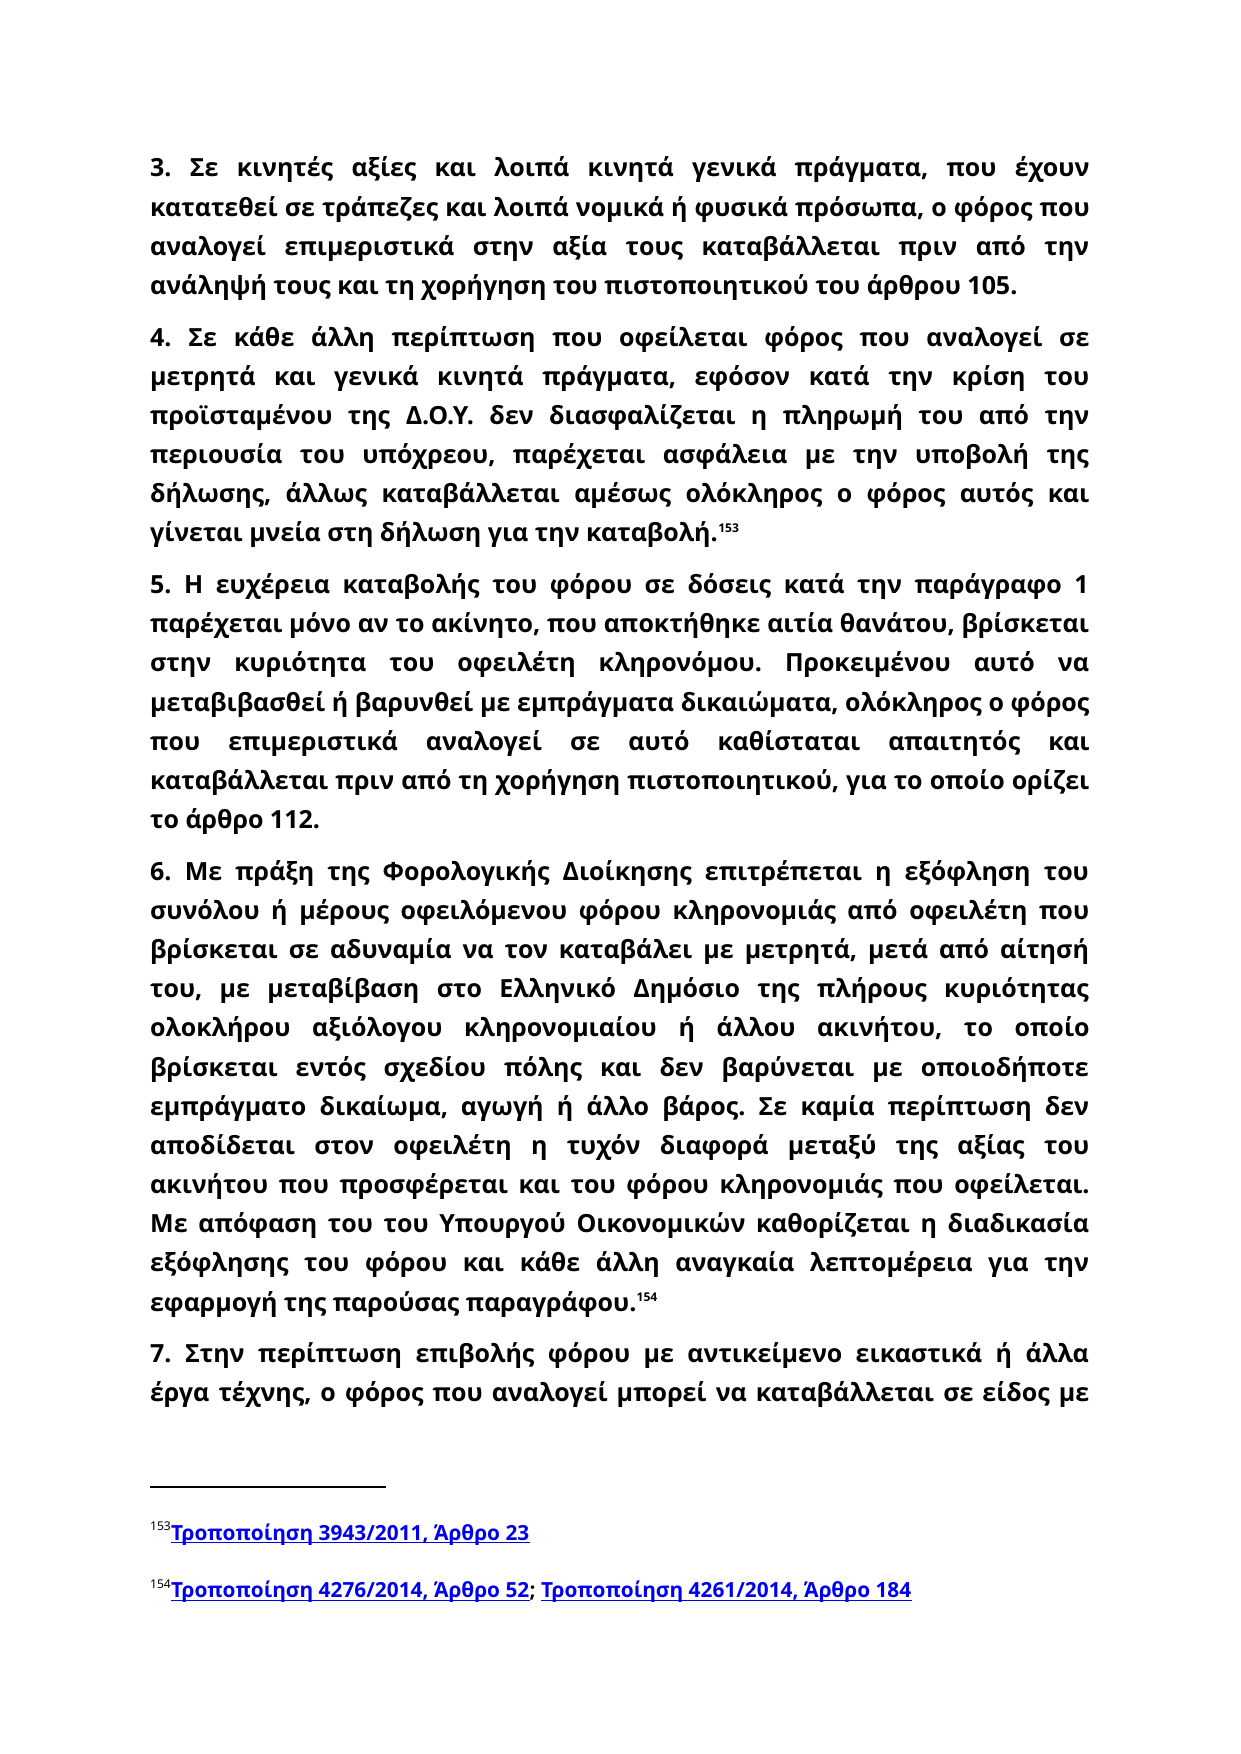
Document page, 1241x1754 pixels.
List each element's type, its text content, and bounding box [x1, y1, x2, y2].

text 7. Στην περίπτωση επιβολής φόρου με αντικείμενο εικαστικά ή άλλα έργα τέχνης, ο φόρος που αναλογεί μπορεί να καταβάλλεται σε είδος με [150, 1336, 1090, 1409]
text 5. Η ευχέρεια καταβολής του φόρου σε δόσεις κατά την παράγραφο 1 παρέχεται μόνο αν το ακίνητο, που αποκτήθηκε αιτία θανάτου, βρίσκεται στην κυριότητα του οφειλέτη κληρονόμου. Προκειμένου αυτό να μεταβιβασθεί ή βαρυνθεί με εμπράγματα δικαιώματα, ολόκληρος ο φόρος που επιμεριστικά αναλογεί σε αυτό καθίσταται απαιτητός και καταβάλλεται πριν από τη χορήγηση πιστοποιητικού, για το οποίο ορίζει το άρθρο 112. [150, 567, 1090, 836]
text 3. Σε κινητές αξίες και λοιπά κινητά γενικά πράγματα, που έχουν κατατεθεί σε τράπεζες και λοιπά νομικά ή φυσικά πρόσωπα, ο φόρος που αναλογεί επιμεριστικά στην αξία τους καταβάλλεται πριν από την ανάληψή τους και τη χορήγηση του πιστοποιητικού του άρθρου 105. [150, 150, 1090, 302]
text 4. Σε κάθε άλλη περίπτωση που οφείλεται φόρος που αναλογεί σε μετρητά και γενικά κινητά πράγματα, εφόσον κατά την κρίση του προϊσταμένου της Δ.Ο.Υ. δεν διασφαλίζεται η πληρωμή του από την περιουσία του υπόχρεου, παρέχεται ασφάλεια με την υποβολή της δήλωσης, άλλως καταβάλλεται αμέσως ολόκληρος ο φόρος αυτός και γίνεται μνεία στη δήλωση για την καταβολή. [150, 319, 1090, 549]
text Τροποποίηση 3943/2011, Άρθρο 23 [150, 1518, 1090, 1546]
text Τροποποίηση 4276/2014, Άρθρο 52; Τροποποίηση 4261/2014, Άρθρο 184 [150, 1576, 1090, 1604]
text 6. Με πράξη της Φορολογικής Διοίκησης επιτρέπεται η εξόφληση του συνόλου ή μέρους οφειλόμενου φόρου κληρονομιάς από οφειλέτη που βρίσκεται σε αδυναμία να τον καταβάλει με μετρητά, μετά από αίτησή του, με μεταβίβαση στο Ελληνικό Δημόσιο της πλήρους κυριότητας ολοκλήρου αξιόλογου κληρονομιαίου ή άλλου ακινήτου, το οποίο βρίσκεται εντός σχεδίου πόλης και δεν βαρύνεται με οποιοδήποτε εμπράγματο δικαίωμα, αγωγή ή άλλο βάρος. Σε καμία περίπτωση δεν αποδίδεται στον οφειλέτη η τυχόν διαφορά μεταξύ της αξίας του ακινήτου που προσφέρεται και του φόρου κληρονομιάς που οφείλεται. Με απόφαση του του Υπουργού Οικονομικών καθορίζεται η διαδικασία εξόφλησης του φόρου και κάθε άλλη αναγκαία λεπτομέρεια για την εφαρμογή της παρούσας παραγράφου. [150, 853, 1090, 1318]
